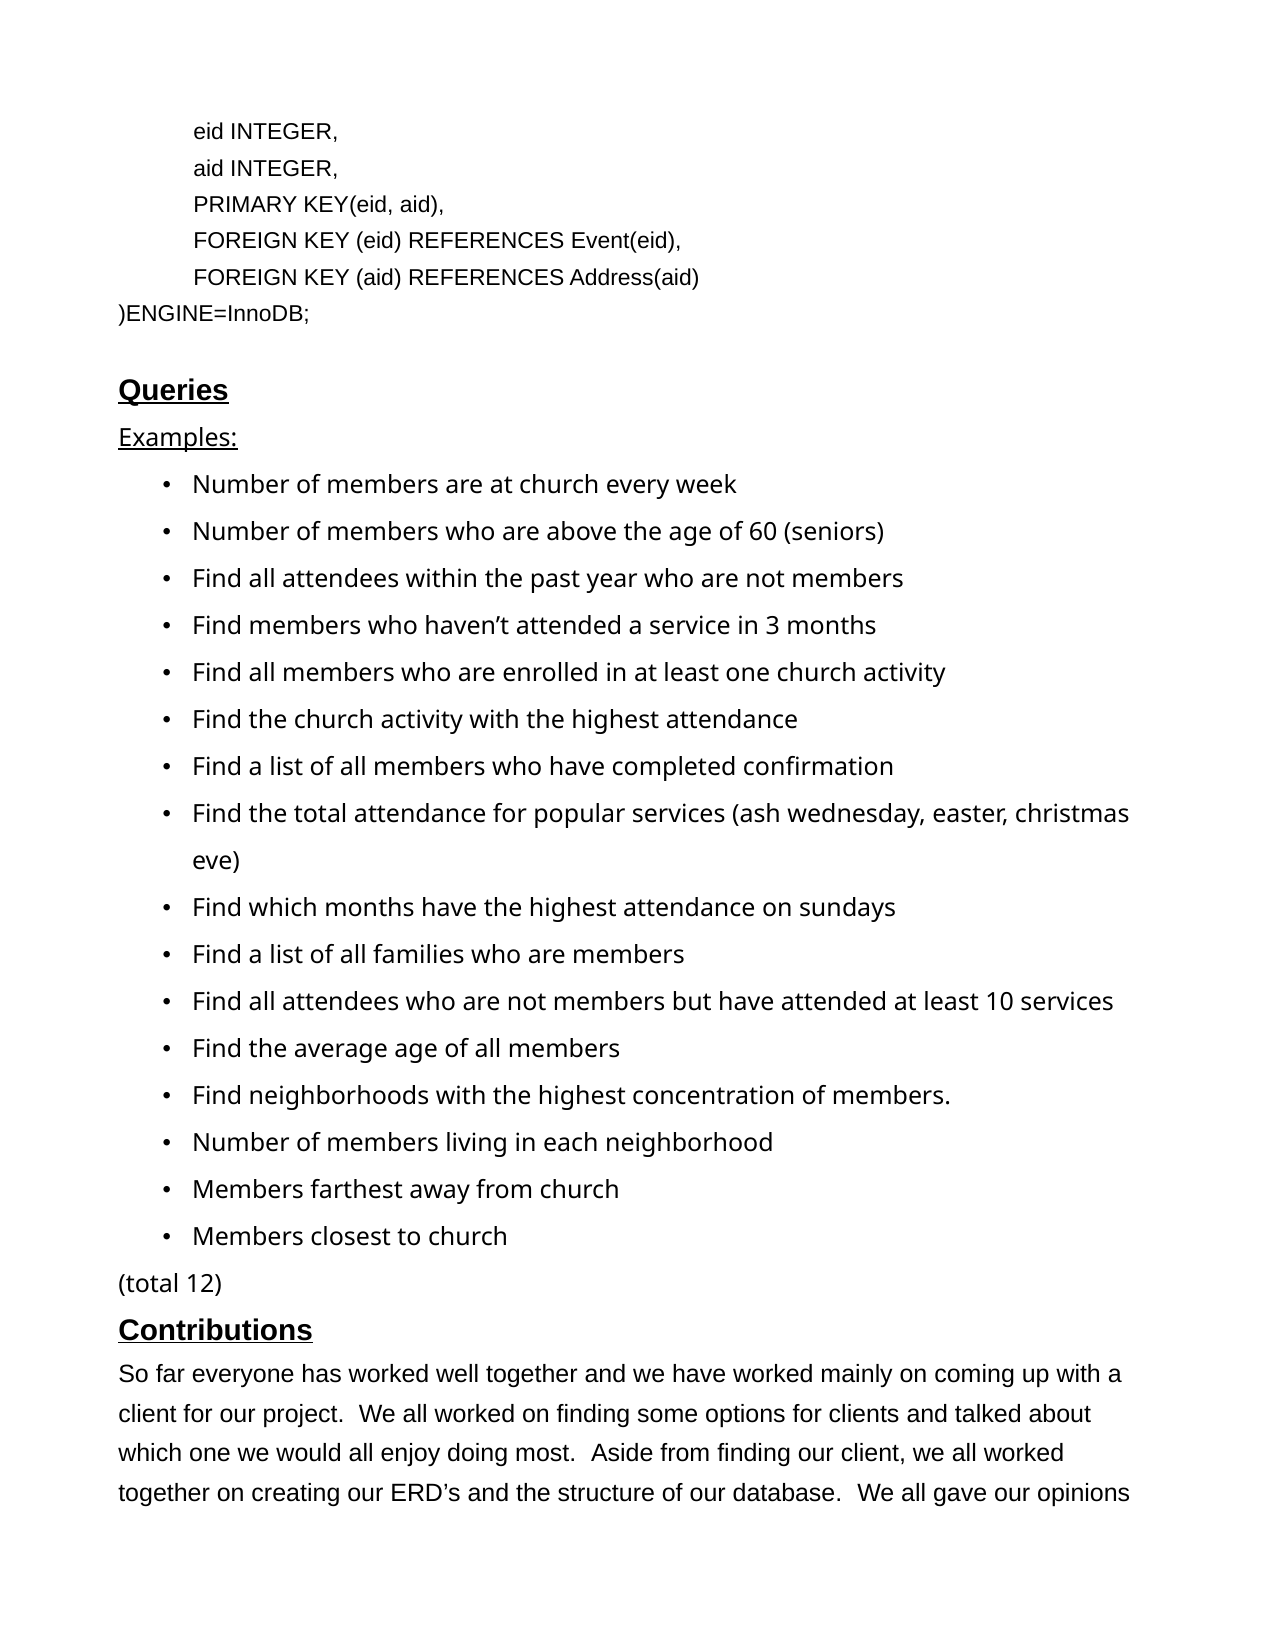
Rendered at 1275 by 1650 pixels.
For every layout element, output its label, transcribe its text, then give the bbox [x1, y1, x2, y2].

list Find the church activity with the highest attendance [162, 701, 1157, 736]
list Find members who haven’t attended a service in 3 months [162, 607, 1157, 642]
list Members farthest away from church [162, 1171, 1157, 1205]
list Find all members who are enrolled in at least one church activity [162, 654, 1157, 688]
list Find a list of all members who have completed confirmation [162, 748, 1157, 782]
list Members closest to church [162, 1218, 1157, 1252]
text Contributions [118, 1312, 1157, 1346]
list Number of members who are above the age of 60 (seniors) [162, 513, 1157, 548]
list Find the average age of all members [162, 1030, 1157, 1064]
list Number of members living in each neighborhood [162, 1124, 1157, 1158]
text FOREIGN KEY (eid) REFERENCES Event(eid), [118, 227, 1157, 253]
text Queries [118, 373, 1157, 407]
list Find neighborhoods with the highest concentration of members. [162, 1077, 1157, 1111]
text So far everyone has worked well together and we have worked mainly on coming up with a client for our project. We all worked on finding some options for clients and talked about which one we would all enjoy doing most. Aside from finding our client, we all worked together on creating our ERD’s and the structure of our database. We all gave our opinions [118, 1359, 1157, 1507]
text eid INTEGER, [118, 118, 1157, 144]
text FOREIGN KEY (aid) REFERENCES Address(aid) [118, 263, 1157, 290]
list Find which months have the highest attendance on sundays [162, 889, 1157, 923]
text (total 12) [118, 1265, 1157, 1299]
text aid INTEGER, [118, 154, 1157, 181]
list Number of members are at church every week [162, 467, 1157, 501]
text )ENGINE=InnoDB; [118, 300, 1157, 326]
text Examples: [118, 419, 1157, 454]
list Find all attendees within the past year who are not members [162, 561, 1157, 594]
list Find all attendees who are not members but have attended at least 10 services [162, 983, 1157, 1017]
list Find the total attendance for popular services (ash wednesday, easter, christmas eve) [162, 795, 1157, 876]
list Find a list of all families who are members [162, 936, 1157, 970]
text PRIMARY KEY(eid, aid), [118, 191, 1157, 217]
